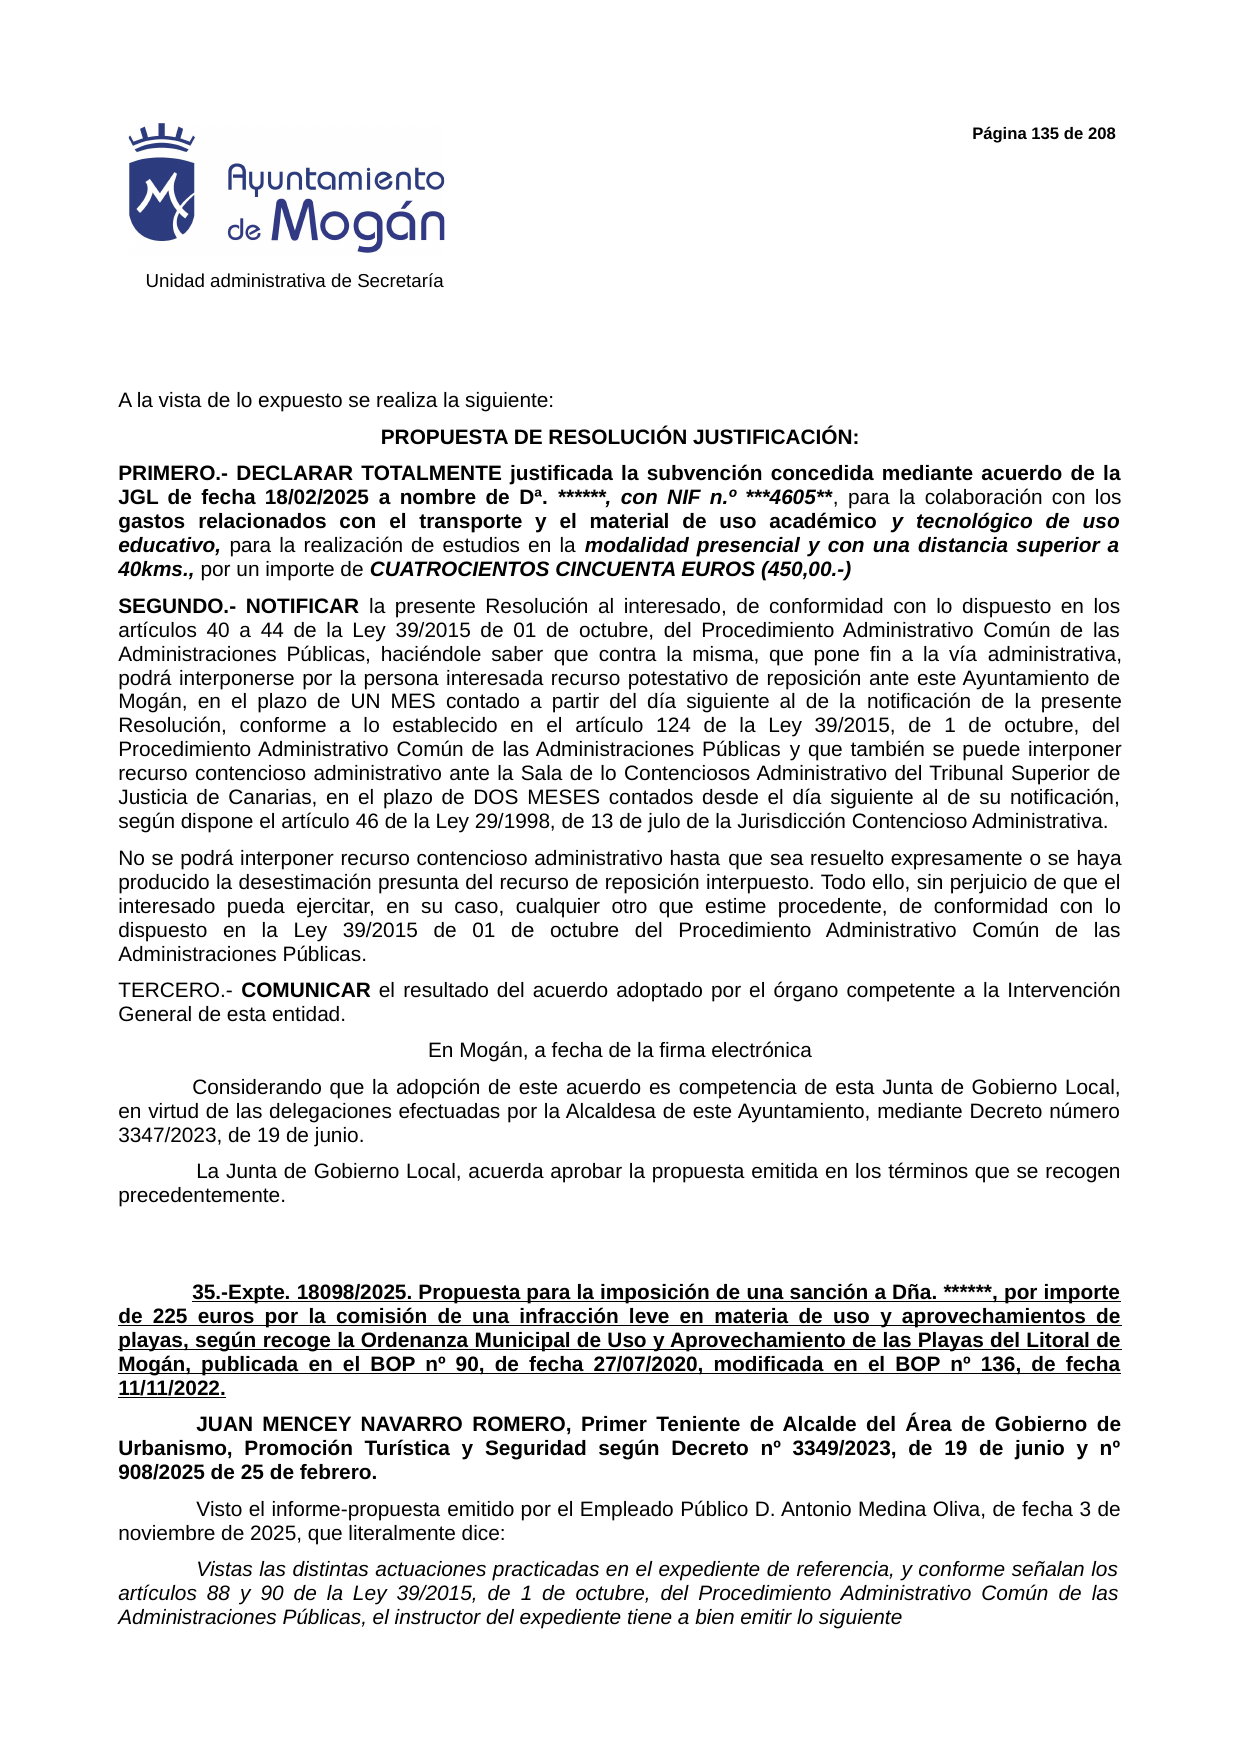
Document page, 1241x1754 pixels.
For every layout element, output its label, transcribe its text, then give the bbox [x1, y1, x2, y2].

text A la vista de lo expuesto se realiza la siguiente: [118, 388, 1122, 412]
text Visto el informe-propuesta emitido por el Empleado Público D. Antonio Medina Oliva, de fecha 3 de noviembre de 2025, que literalmente dice: [118, 1497, 1122, 1544]
picture [128, 123, 445, 259]
text No se podrá interponer recurso contencioso administrativo hasta que sea resuelto expresamente o se haya producido la desestimación presunta del recurso de reposición interpuesto. Todo ello, sin perjuicio de que el interesado pueda ejercitar, en su caso, cualquier otro que estime procedente, de conformidad con lo dispuesto en la Ley 39/2015 de 01 de octubre del Procedimiento Administrativo Común de las Administraciones Públicas. [118, 846, 1122, 965]
text PROPUESTA DE RESOLUCIÓN JUSTIFICACIÓN: [118, 425, 1122, 449]
text 35.-Expte. 18098/2025. Propuesta para la imposición de una sanción a Dña. ******, por importe de 225 euros por la comisión de una infracción leve en materia de uso y aprovechamientos de [118, 1256, 1122, 1325]
text La Junta de Gobierno Local, acuerda aprobar la propuesta emitida en los términos que se recogen precedentemente. [118, 1159, 1122, 1207]
text playas, según recoge la Ordenanza Municipal de Uso y Aprovechamiento de las Playas del Litoral de [118, 1326, 1122, 1349]
text Considerando que la adopción de este acuerdo es competencia de esta Junta de Gobierno Local, en virtud de las delegaciones efectuadas por la Alcaldesa de este Ayuntamiento, mediante Decreto número 3347/2023, de 19 de junio. [118, 1075, 1122, 1147]
text TERCERO.- COMUNICAR el resultado del acuerdo adoptado por el órgano competente a la Intervención General de esta entidad. [118, 978, 1122, 1026]
text En Mogán, a fecha de la firma electrónica [118, 1038, 1122, 1062]
text JUAN MENCEY NAVARRO ROMERO, Primer Teniente de Alcalde del Área de Gobierno de Urbanismo, Promoción Turística y Seguridad según Decreto nº 3349/2023, de 19 de junio y nº 908/2025 de 25 de febrero. [118, 1412, 1122, 1484]
text SEGUNDO.- NOTIFICAR la presente Resolución al interesado, de conformidad con lo dispuesto en los artículos 40 a 44 de la Ley 39/2015 de 01 de octubre, del Procedimiento Administrativo Común de las Administraciones Públicas, haciéndole saber que contra la misma, que pone fin a la vía administrativa, podrá interponerse por la persona interesada recurso potestativo de reposición ante este Ayuntamiento de Mogán, en el plazo de UN MES contado a partir del día siguiente al de la notificación de la presente Resolución, conforme a lo establecido en el artículo 124 de la Ley 39/2015, de 1 de octubre, del Procedimiento Administrativo Común de las Administraciones Públicas y que también se puede interponer recurso contencioso administrativo ante la Sala de lo Contenciosos Administrativo del Tribunal Superior de Justicia de Canarias, en el plazo de DOS MESES contados desde el día siguiente al de su notificación, según dispone el artículo 46 de la Ley 29/1998, de 13 de julo de la Jurisdicción Contencioso Administrativa. [118, 593, 1122, 833]
text Mogán, publicada en el BOP nº 90, de fecha 27/07/2020, modificada en el BOP nº 136, de fecha 11/11/2022. [118, 1350, 1122, 1400]
text PRIMERO.- DECLARAR TOTALMENTE justificada la subvención concedida mediante acuerdo de la JGL de fecha 18/02/2025 a nombre de Dª. ******, con NIF n.º ***4605**, para la colaboración con los gastos relacionados con el transporte y el material de uso académico y tecnológico de uso educativo, para la realización de estudios en la modalidad presencial y con una distancia superior a 40kms., por un importe de CUATROCIENTOS CINCUENTA EUROS (450,00.-) [118, 461, 1122, 581]
text Vistas las distintas actuaciones practicadas en el expediente de referencia, y conforme señalan los artículos 88 y 90 de la Ley 39/2015, de 1 de octubre, del Procedimiento Administrativo Común de las Administraciones Públicas, el instructor del expediente tiene a bien emitir lo siguiente [118, 1557, 1122, 1629]
